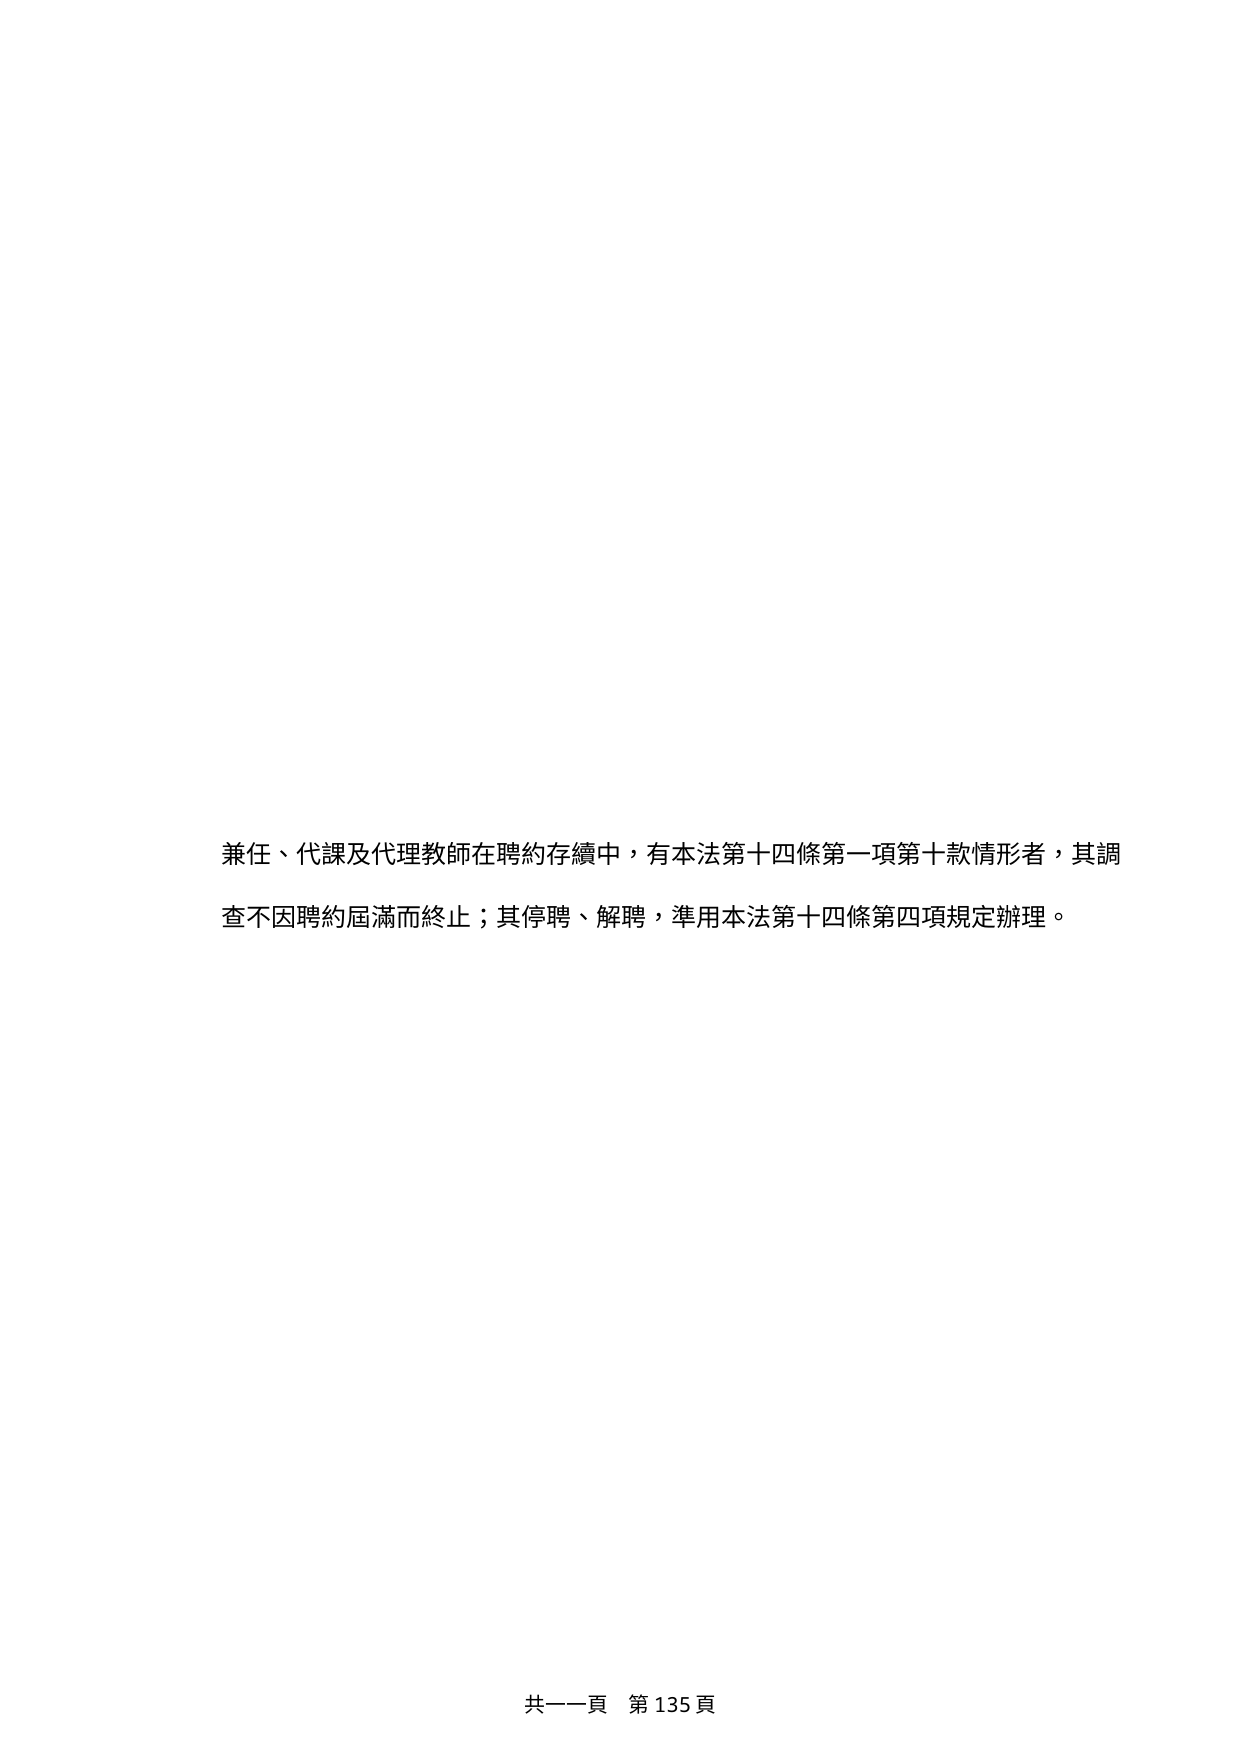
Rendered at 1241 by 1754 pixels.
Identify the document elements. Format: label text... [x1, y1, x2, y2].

text 兼任、代課及代理教師在聘約存續中，有本法第十四條第一項第十款情形者，其調查不因聘約屆滿而終止；其停聘、解聘，準用本法第十四條第四項規定辦理。 [221, 811, 1122, 936]
